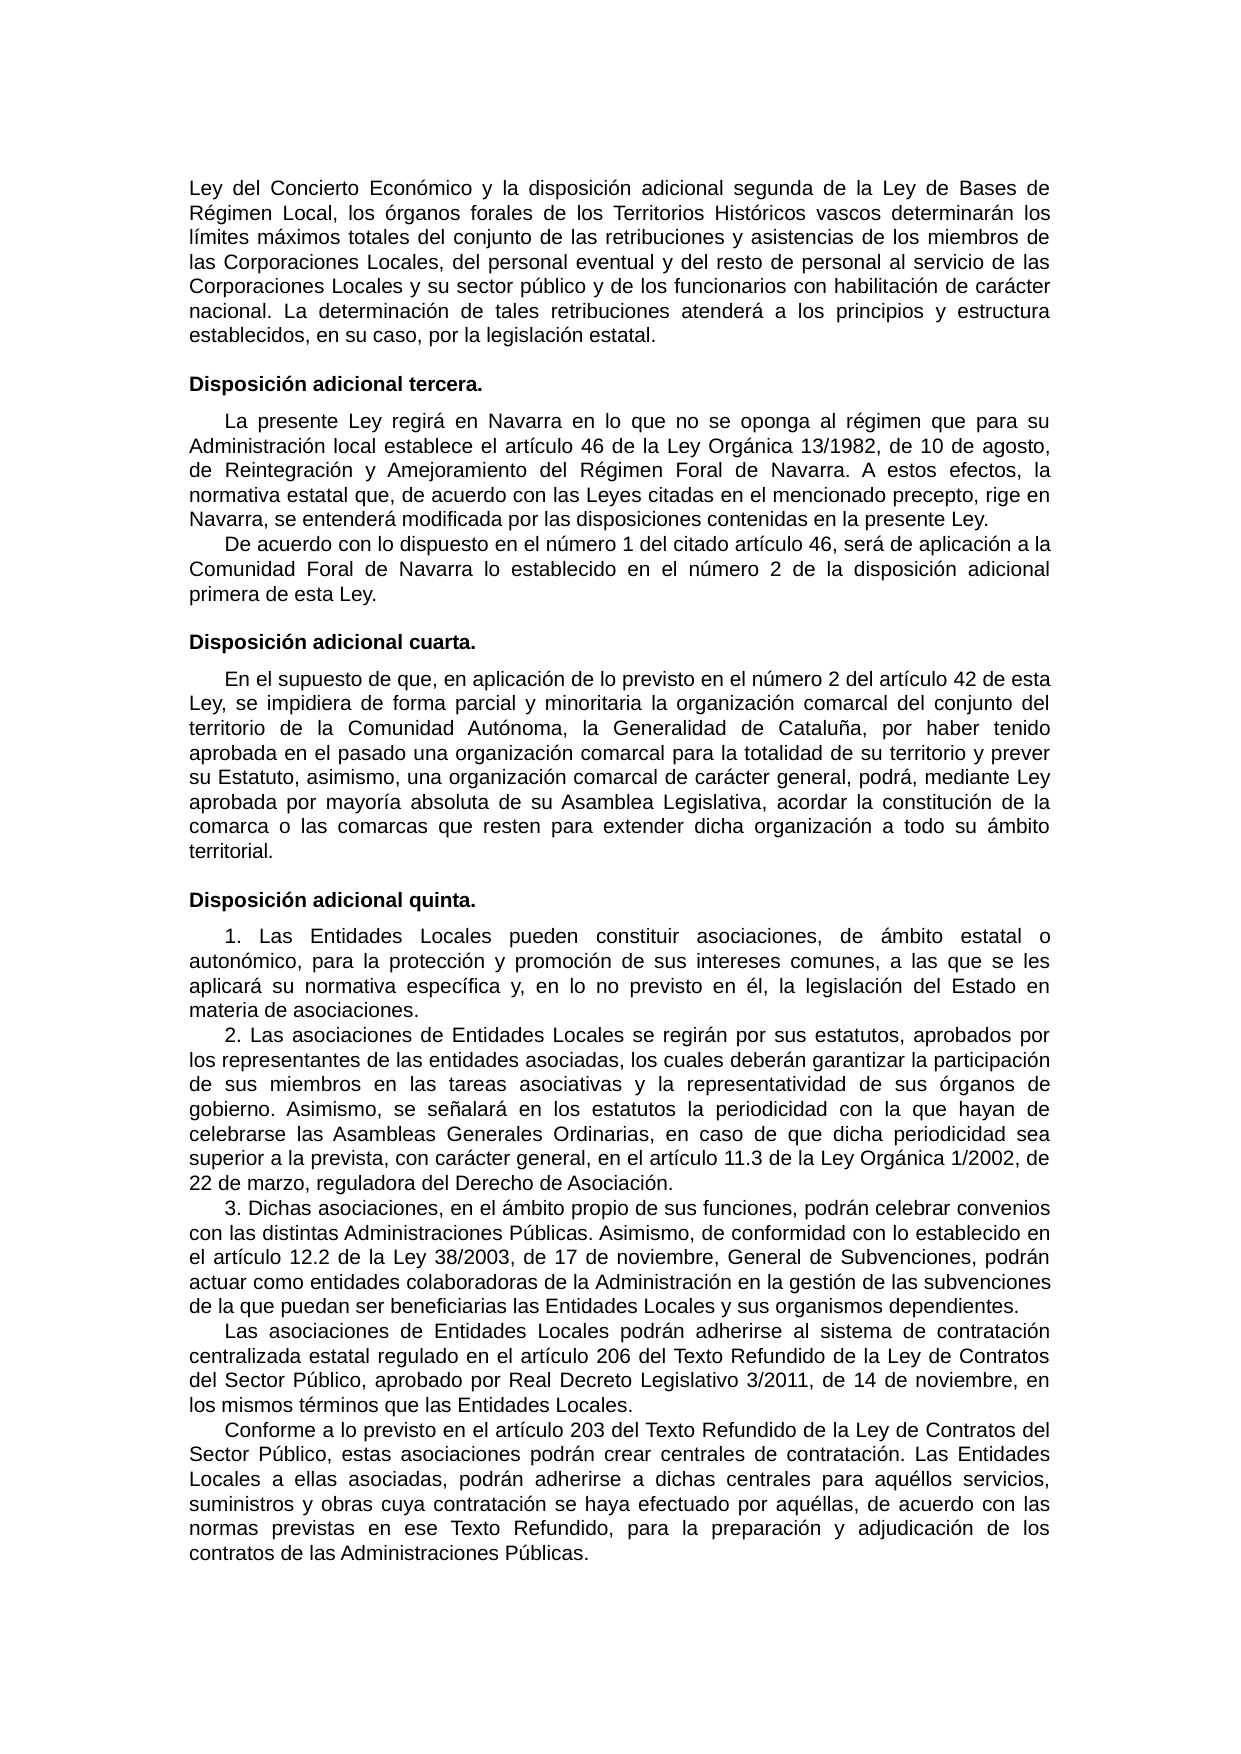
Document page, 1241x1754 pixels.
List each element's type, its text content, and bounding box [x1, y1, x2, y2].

text Disposición adicional cuarta. [189, 630, 1167, 654]
text De acuerdo con lo dispuesto en el número 1 del citado artículo 46, será de aplicación a la Comunidad Foral de Navarra lo establecido en el número 2 de la disposición adicional primera de esta Ley. [189, 532, 1051, 605]
text Disposición adicional tercera. [189, 372, 1167, 396]
text Ley del Concierto Económico y la disposición adicional segunda de la Ley de Bases de Régimen Local, los órganos forales de los Territorios Históricos vascos determinarán los límites máximos totales del conjunto de las retribuciones y asistencias de los miembros de las Corporaciones Locales, del personal eventual y del resto de personal al servicio de las Corporaciones Locales y su sector público y de los funcionarios con habilitación de carácter nacional. La determinación de tales retribuciones atenderá a los principios y estructura establecidos, en su caso, por la legislación estatal. [189, 176, 1052, 347]
text En el supuesto de que, en aplicación de lo previsto en el número 2 del artículo 42 de esta Ley, se impidiera de forma parcial y minoritaria la organización comarcal del conjunto del territorio de la Comunidad Autónoma, la Generalidad de Cataluña, por haber tenido aprobada en el pasado una organización comarcal para la totalidad de su territorio y prever su Estatuto, asimismo, una organización comarcal de carácter general, podrá, mediante Ley aprobada por mayoría absoluta de su Asamblea Legislativa, acordar la constitución de la comarca o las comarcas que resten para extender dicha organización a todo su ámbito territorial. [189, 667, 1052, 863]
list Dichas asociaciones, en el ámbito propio de sus funciones, podrán celebrar convenios con las distintas Administraciones Públicas. Asimismo, de conformidad con lo establecido en el artículo 12.2 de la Ley 38/2003, de 17 de noviembre, General de Subvenciones, podrán actuar como entidades colaboradoras de la Administración en la gestión de las subvenciones de la que puedan ser beneficiarias las Entidades Locales y sus organismos dependientes. [189, 1196, 1052, 1318]
list Las asociaciones de Entidades Locales se regirán por sus estatutos, aprobados por los representantes de las entidades asociadas, los cuales deberán garantizar la participación de sus miembros en las tareas asociativas y la representatividad de sus órganos de gobierno. Asimismo, se señalará en los estatutos la periodicidad con la que hayan de celebrarse las Asambleas Generales Ordinarias, en caso de que dicha periodicidad sea superior a la prevista, con carácter general, en el artículo 11.3 de la Ley Orgánica 1/2002, de 22 de marzo, reguladora del Derecho de Asociación. [189, 1023, 1052, 1194]
text Las asociaciones de Entidades Locales podrán adherirse al sistema de contratación centralizada estatal regulado en el artículo 206 del Texto Refundido de la Ley de Contratos del Sector Público, aprobado por Real Decreto Legislativo 3/2011, de 14 de noviembre, en los mismos términos que las Entidades Locales. [189, 1319, 1051, 1417]
list Las Entidades Locales pueden constituir asociaciones, de ámbito estatal o autonómico, para la protección y promoción de sus intereses comunes, a las que se les aplicará su normativa específica y, en lo no previsto en él, la legislación del Estado en materia de asociaciones. [189, 924, 1052, 1022]
text Conforme a lo previsto en el artículo 203 del Texto Refundido de la Ley de Contratos del Sector Público, estas asociaciones podrán crear centrales de contratación. Las Entidades Locales a ellas asociadas, podrán adherirse a dichas centrales para aquéllos servicios, suministros y obras cuya contratación se haya efectuado por aquéllas, de acuerdo con las normas previstas en ese Texto Refundido, para la preparación y adjudicación de los contratos de las Administraciones Públicas. [189, 1418, 1052, 1564]
text La presente Ley regirá en Navarra en lo que no se oponga al régimen que para su Administración local establece el artículo 46 de la Ley Orgánica 13/1982, de 10 de agosto, de Reintegración y Amejoramiento del Régimen Foral de Navarra. A estos efectos, la normativa estatal que, de acuerdo con las Leyes citadas en el mencionado precepto, rige en Navarra, se entenderá modificada por las disposiciones contenidas en la presente Ley. [189, 409, 1052, 531]
text Disposición adicional quinta. [189, 887, 1167, 911]
